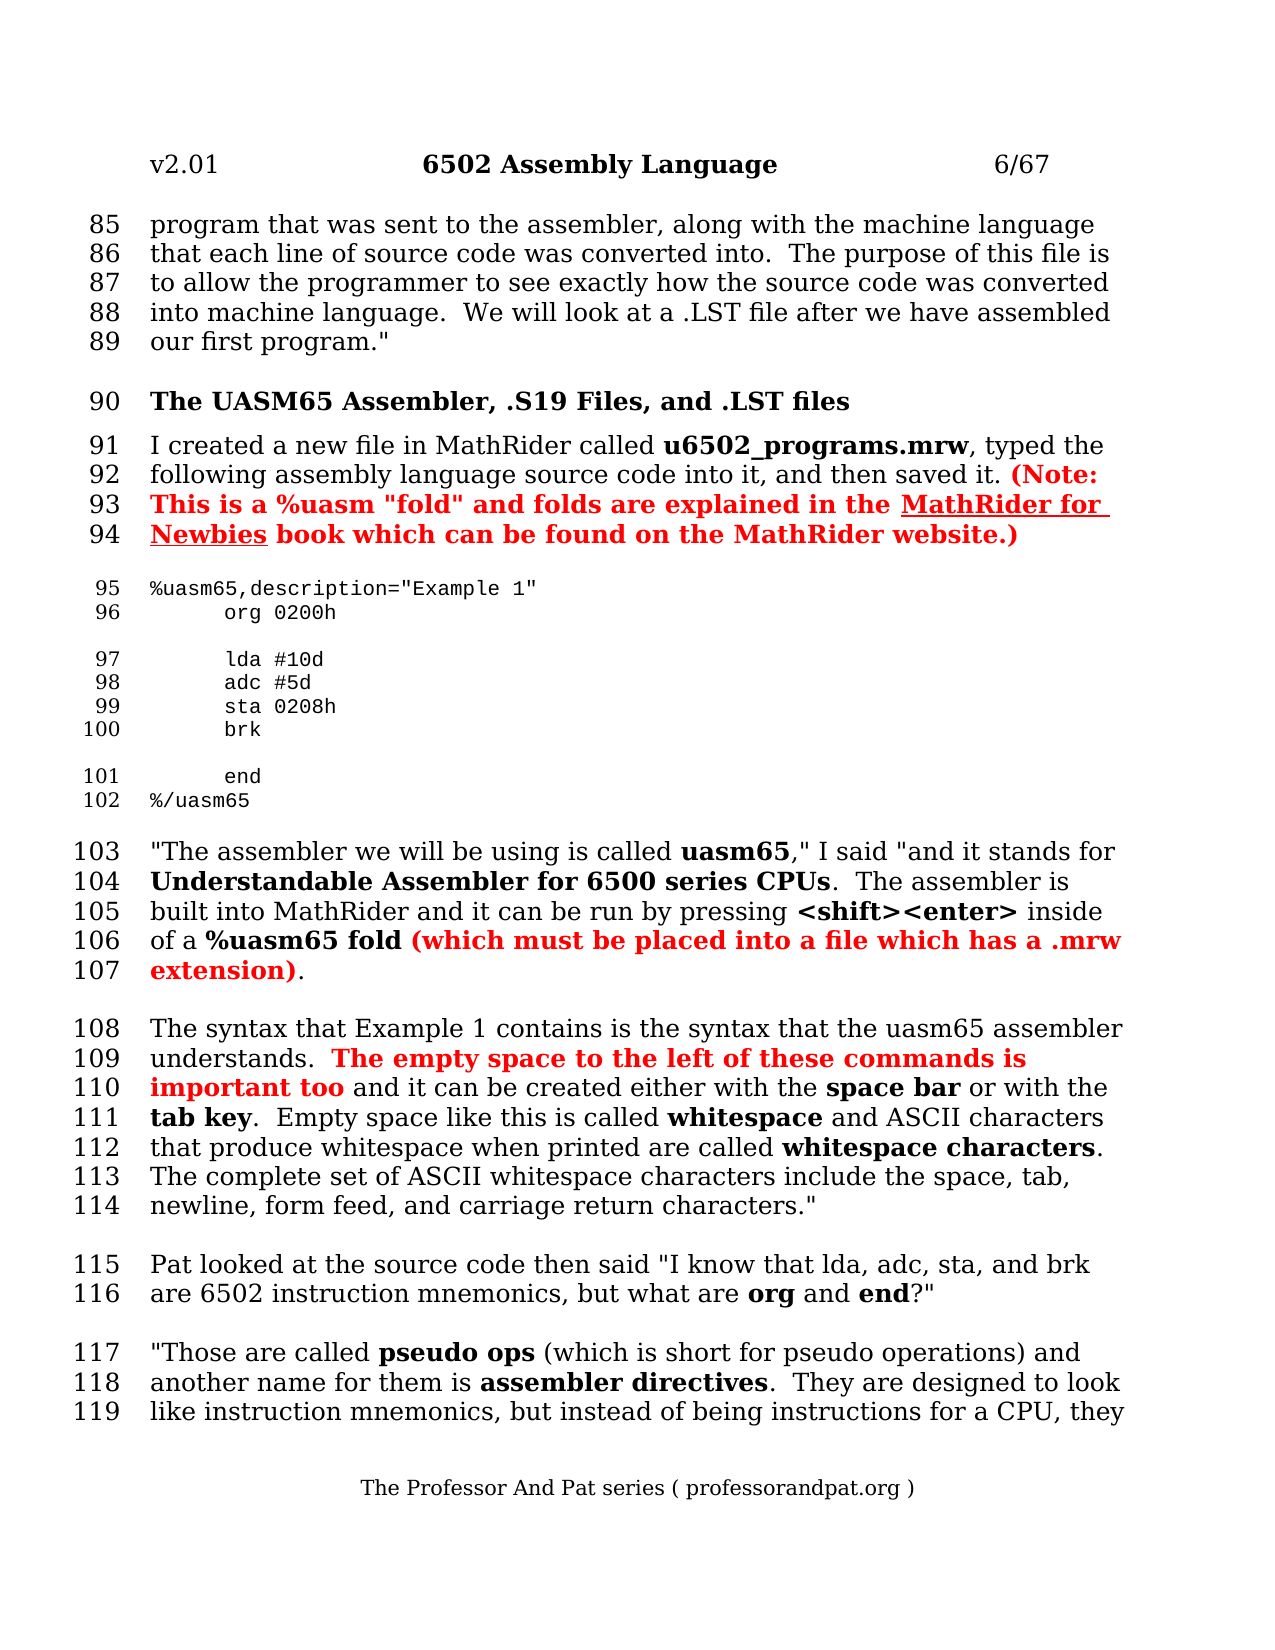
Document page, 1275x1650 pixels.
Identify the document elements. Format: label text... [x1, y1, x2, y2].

text org 0200h [150, 602, 1125, 625]
text lda #10d [150, 649, 1125, 672]
text sta 0208h [150, 696, 1125, 719]
text Pat looked at the source code then said "I know that lda, adc, sta, and brk are 6502 instruction mnemonics, but what are org and end?" [150, 1250, 1125, 1309]
text program that was sent to the assembler, along with the machine language that each line of source code was converted into. The purpose of this file is to allow the programmer to see exactly how the source code was converted into machine language. We will look at a .LST file after we have assembled our first program." [150, 210, 1125, 356]
text The syntax that Example 1 contains is the syntax that the uasm65 assembler understands. The empty space to the left of these commands is important too and it can be created either with the space bar or with the tab key. Empty space like this is called whitespace and ASCII characters that produce whitespace when printed are called whitespace characters. The complete set of ASCII whitespace characters include the space, tab, newline, form feed, and carriage return characters." [150, 1014, 1125, 1221]
text brk [150, 719, 1125, 743]
text end [150, 767, 1125, 790]
text I created a new file in MathRider called u6502_programs.mrw, typed the following assembly language source code into it, and then saved it. (Note: This is a %uasm "fold" and folds are explained in the MathRider for Newbies book which can be found on the MathRider website.) [150, 431, 1125, 549]
text adc #5d [150, 672, 1125, 696]
text "The assembler we will be using is called uasm65," I said "and it stands for Understandable Assembler for 6500 series CPUs. The assembler is built into MathRider and it can be run by pressing <shift><enter> inside of a %uasm65 fold (which must be placed into a file which has a .mrw extension). [150, 837, 1125, 985]
subtitle The UASM65 Assembler, .S19 Files, and .LST files [150, 386, 1125, 416]
text "Those are called pseudo ops (which is short for pseudo operations) and another name for them is assembler directives. They are designed to look like instruction mnemonics, but instead of being instructions for a CPU, they [150, 1338, 1125, 1426]
text %uasm65,description="Example 1" [150, 578, 1125, 602]
text %/uasm65 [150, 790, 1125, 814]
